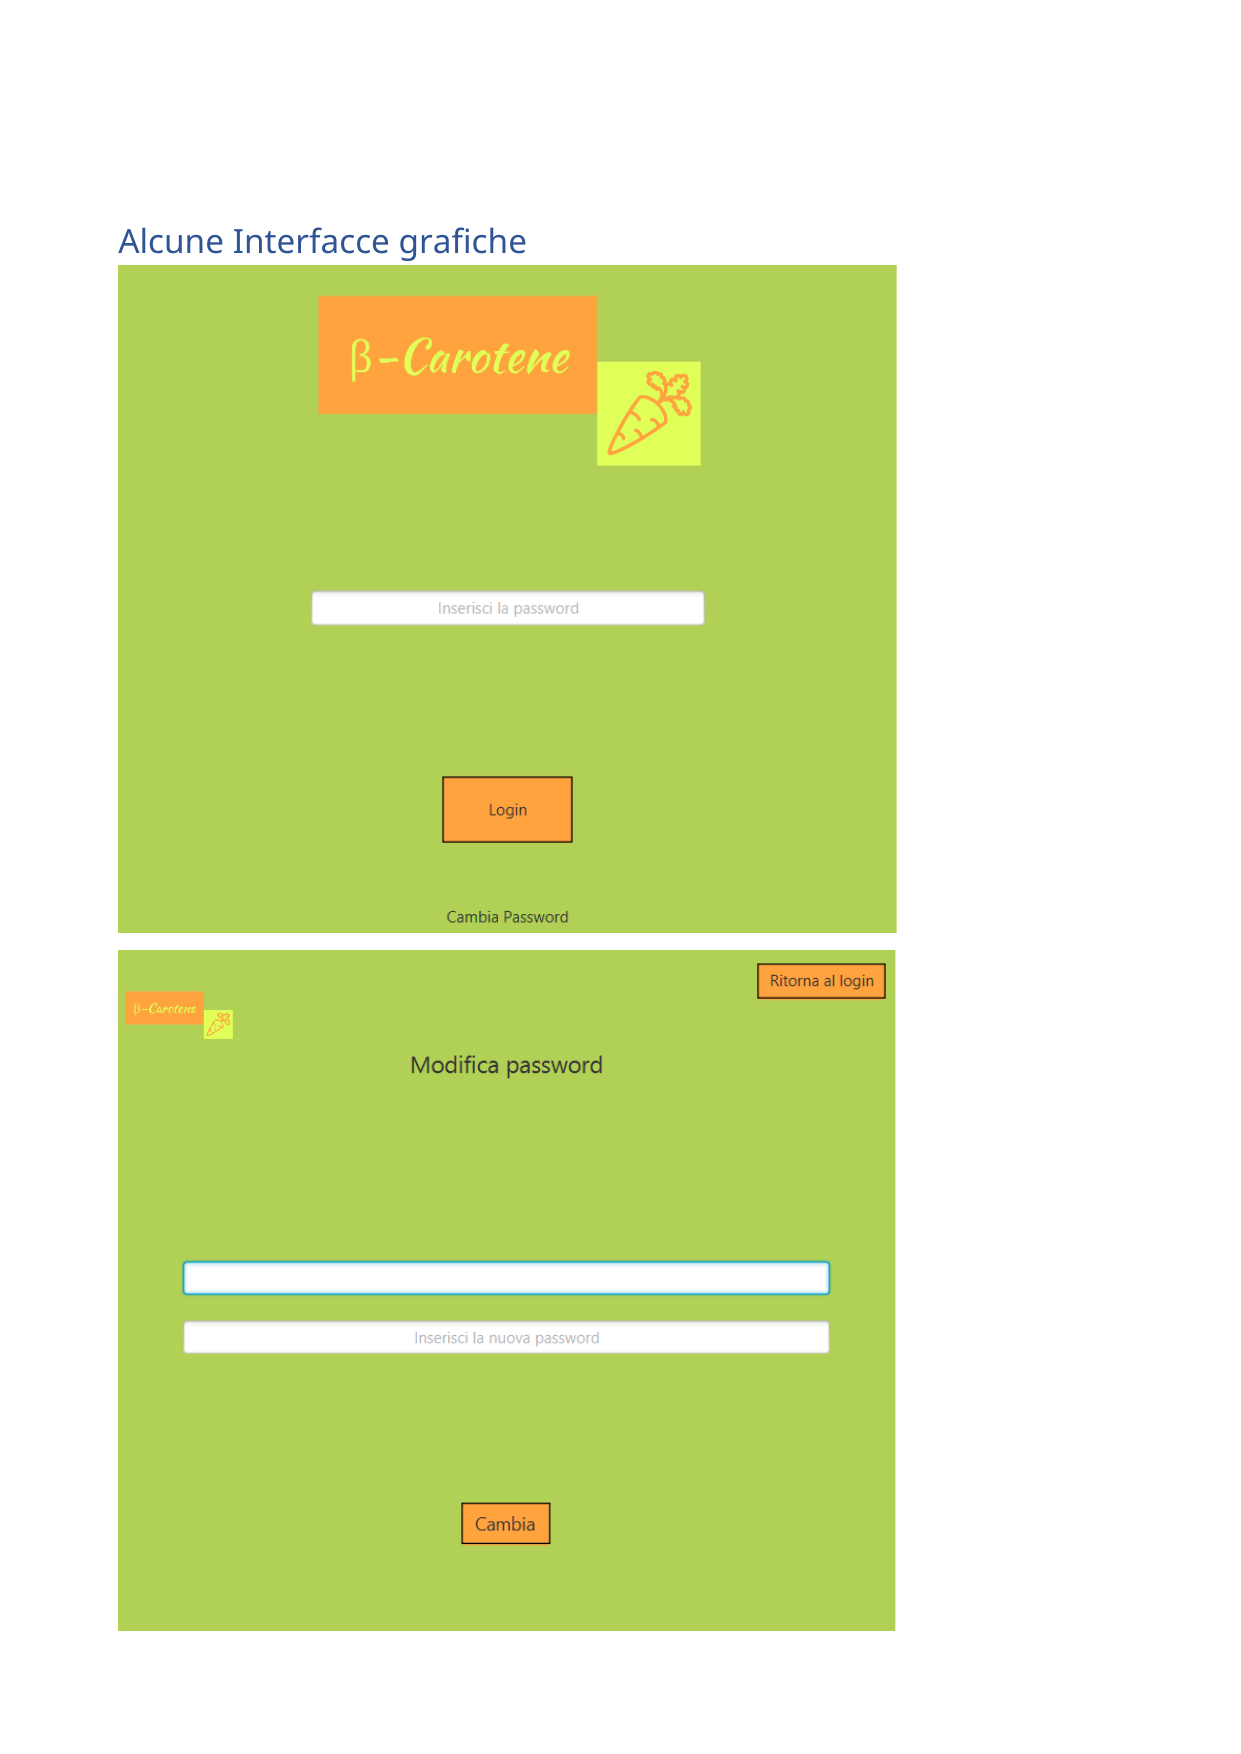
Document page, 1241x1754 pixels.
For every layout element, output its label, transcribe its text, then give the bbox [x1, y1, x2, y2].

subtitle Alcune Interfacce grafiche [118, 218, 1122, 264]
